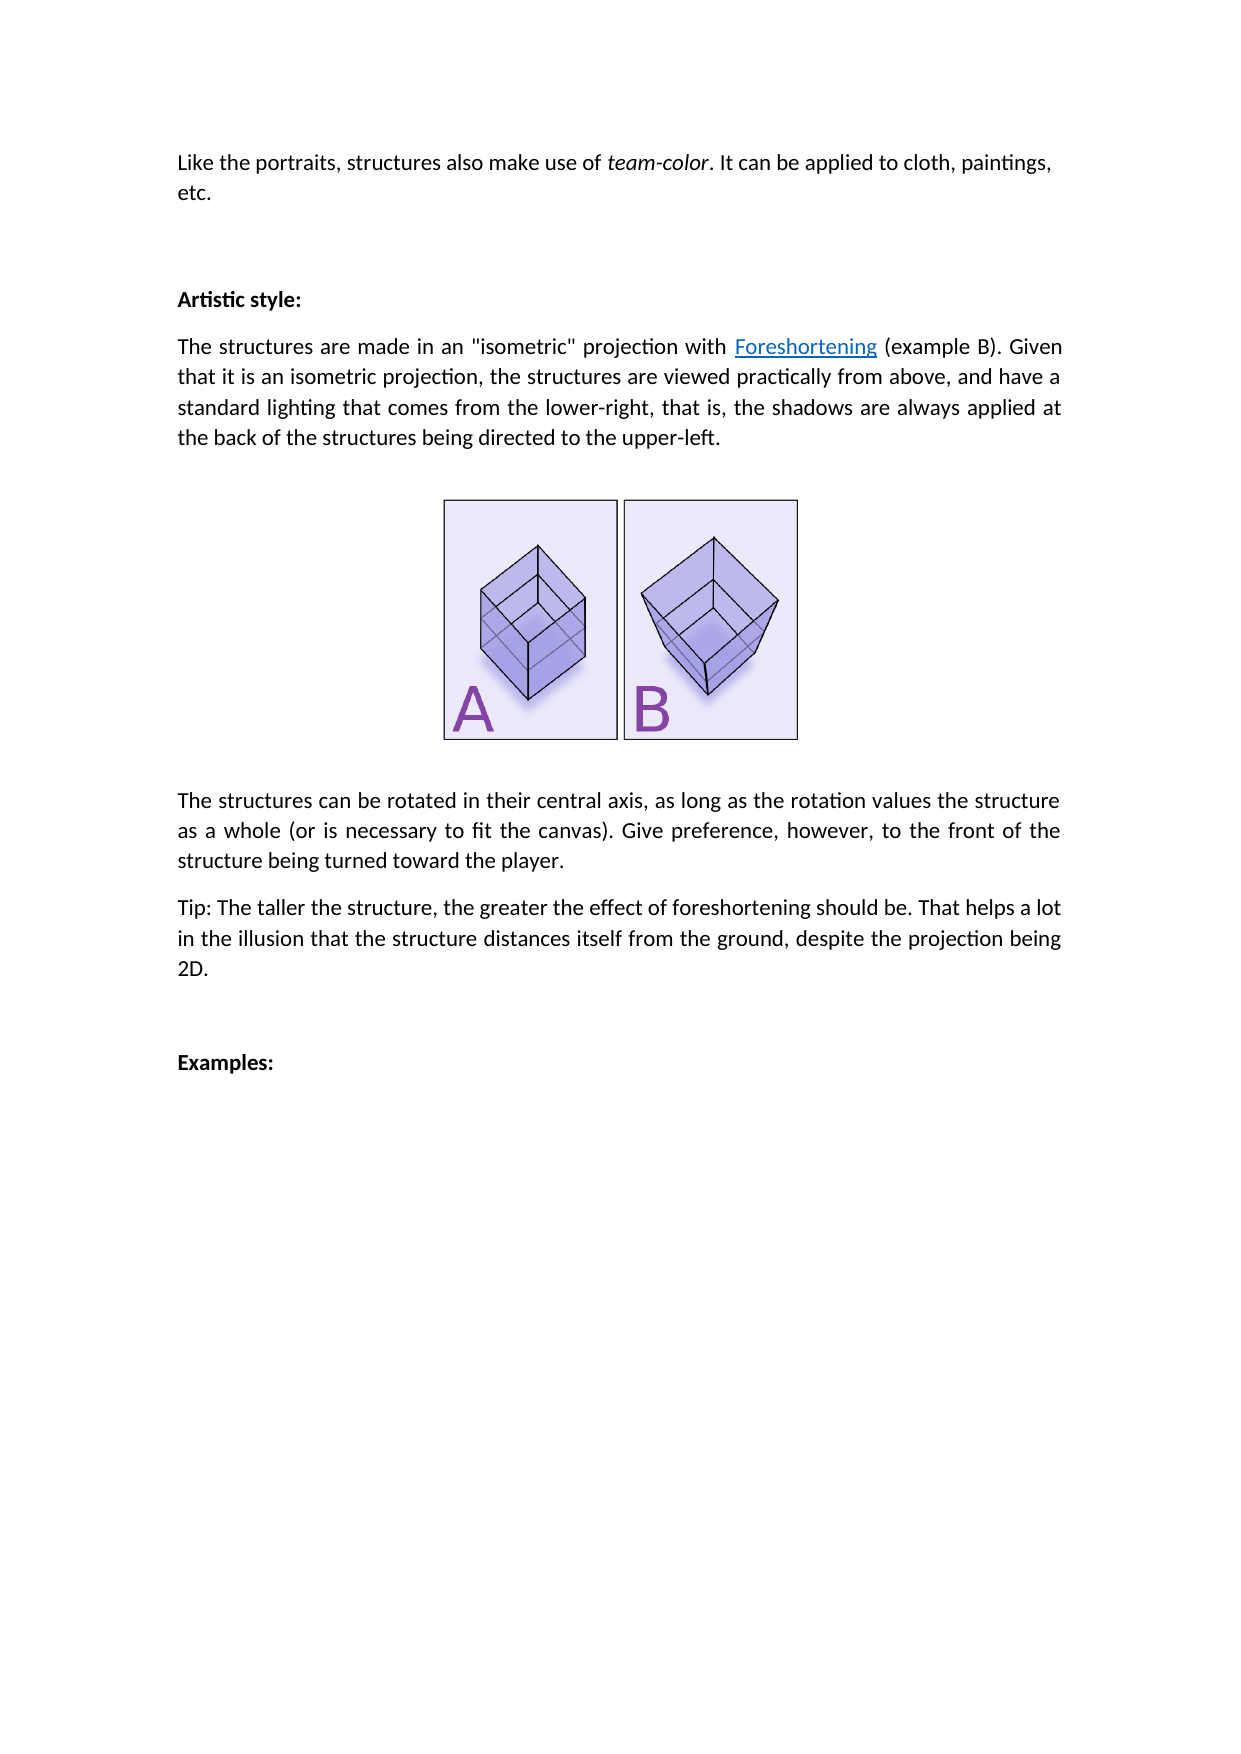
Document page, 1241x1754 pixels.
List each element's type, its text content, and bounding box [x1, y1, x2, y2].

text The structures can be rotated in their central axis, as long as the rotation values the structure as a whole (or is necessary to fit the canvas). Give preference, however, to the front of the structure being turned toward the player. [177, 786, 1063, 874]
text Artistic style: [177, 285, 1063, 313]
text Examples: [177, 1048, 1063, 1076]
text The structures are made in an "isometric" projection with Foreshortening (example B). Given that it is an isometric projection, the structures are viewed practically from above, and have a standard lighting that comes from the lower-right, that is, the shadows are always applied at the back of the structures being directed to the upper-left. [177, 332, 1063, 451]
text Tip: The taller the structure, the greater the effect of foreshortening should be. That helps a lot in the illusion that the structure distances itself from the ground, despite the projection being 2D. [177, 893, 1063, 982]
text Like the portraits, structures also make use of team-color. It can be applied to cloth, paintings, etc. [177, 148, 1063, 206]
picture [421, 469, 819, 768]
